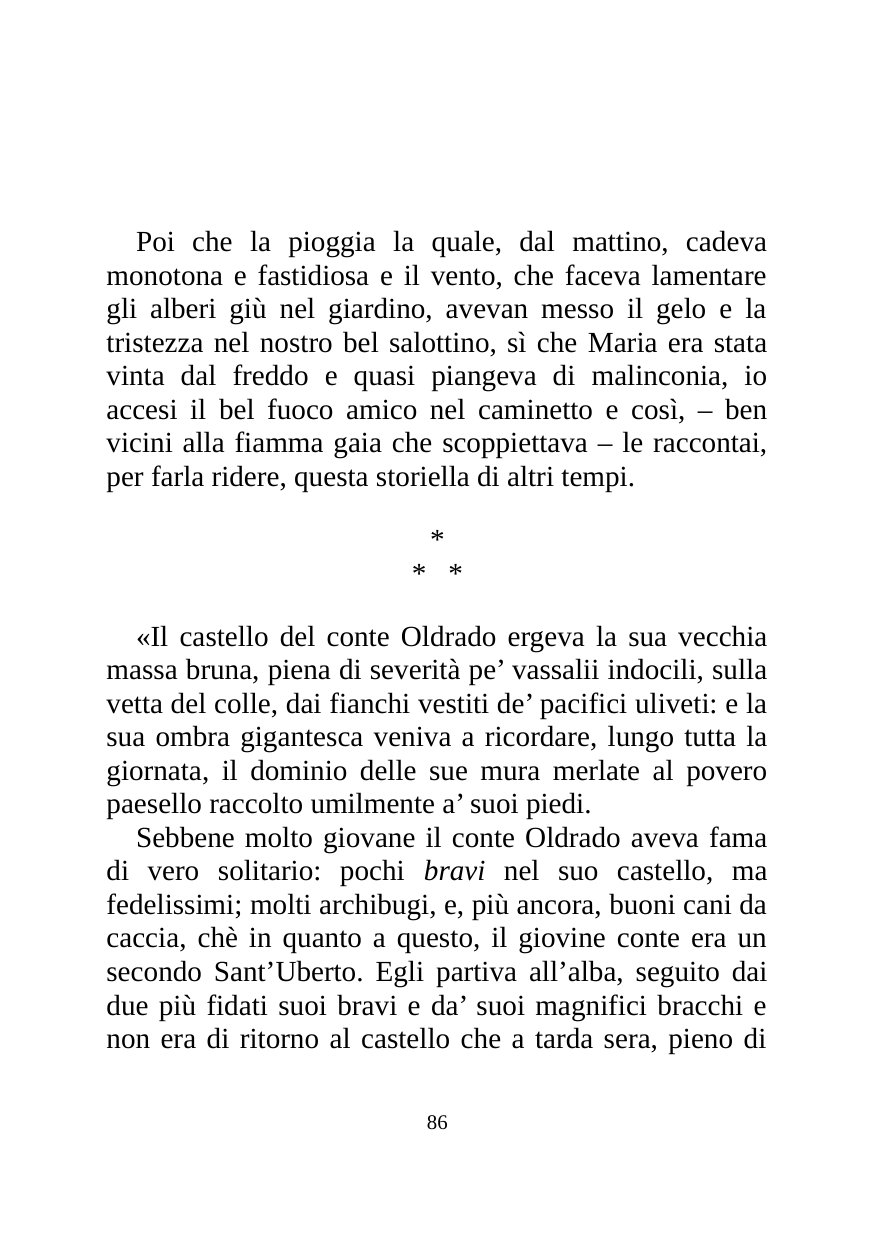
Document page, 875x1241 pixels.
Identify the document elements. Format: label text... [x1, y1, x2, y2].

text * * * [106, 522, 768, 589]
text Sebbene molto giovane il conte Oldrado aveva fama di vero solitario: pochi bravi nel suo castello, ma fedelissimi; molti archibugi, e, più ancora, buoni cani da caccia, chè in quanto a questo, il giovine conte era un secondo Sant’Uberto. Egli partiva all’alba, seguito dai due più fidati suoi bravi e da’ suoi magnifici bracchi e non era di ritorno al castello che a tarda sera, pieno di [106, 820, 768, 1055]
text «Il castello del conte Oldrado ergeva la sua vecchia massa bruna, piena di severità pe’ vassalii indocili, sulla vetta del colle, dai fianchi vestiti de’ pacifici uliveti: e la sua ombra gigantesca veniva a ricordare, lungo tutta la giornata, il dominio delle sue mura merlate al povero paesello raccolto umilmente a’ suoi piedi. [106, 619, 768, 820]
text Poi che la pioggia la quale, dal mattino, cadeva monotona e fastidiosa e il vento, che faceva lamentare gli alberi giù nel giardino, avevan messo il gelo e la tristezza nel nostro bel salottino, sì che Maria era stata vinta dal freddo e quasi piangeva di malinconia, io accesi il bel fuoco amico nel caminetto e così, – ben vicini alla fiamma gaia che scoppiettava – le raccontai, per farla ridere, questa storiella di altri tempi. [106, 224, 768, 493]
